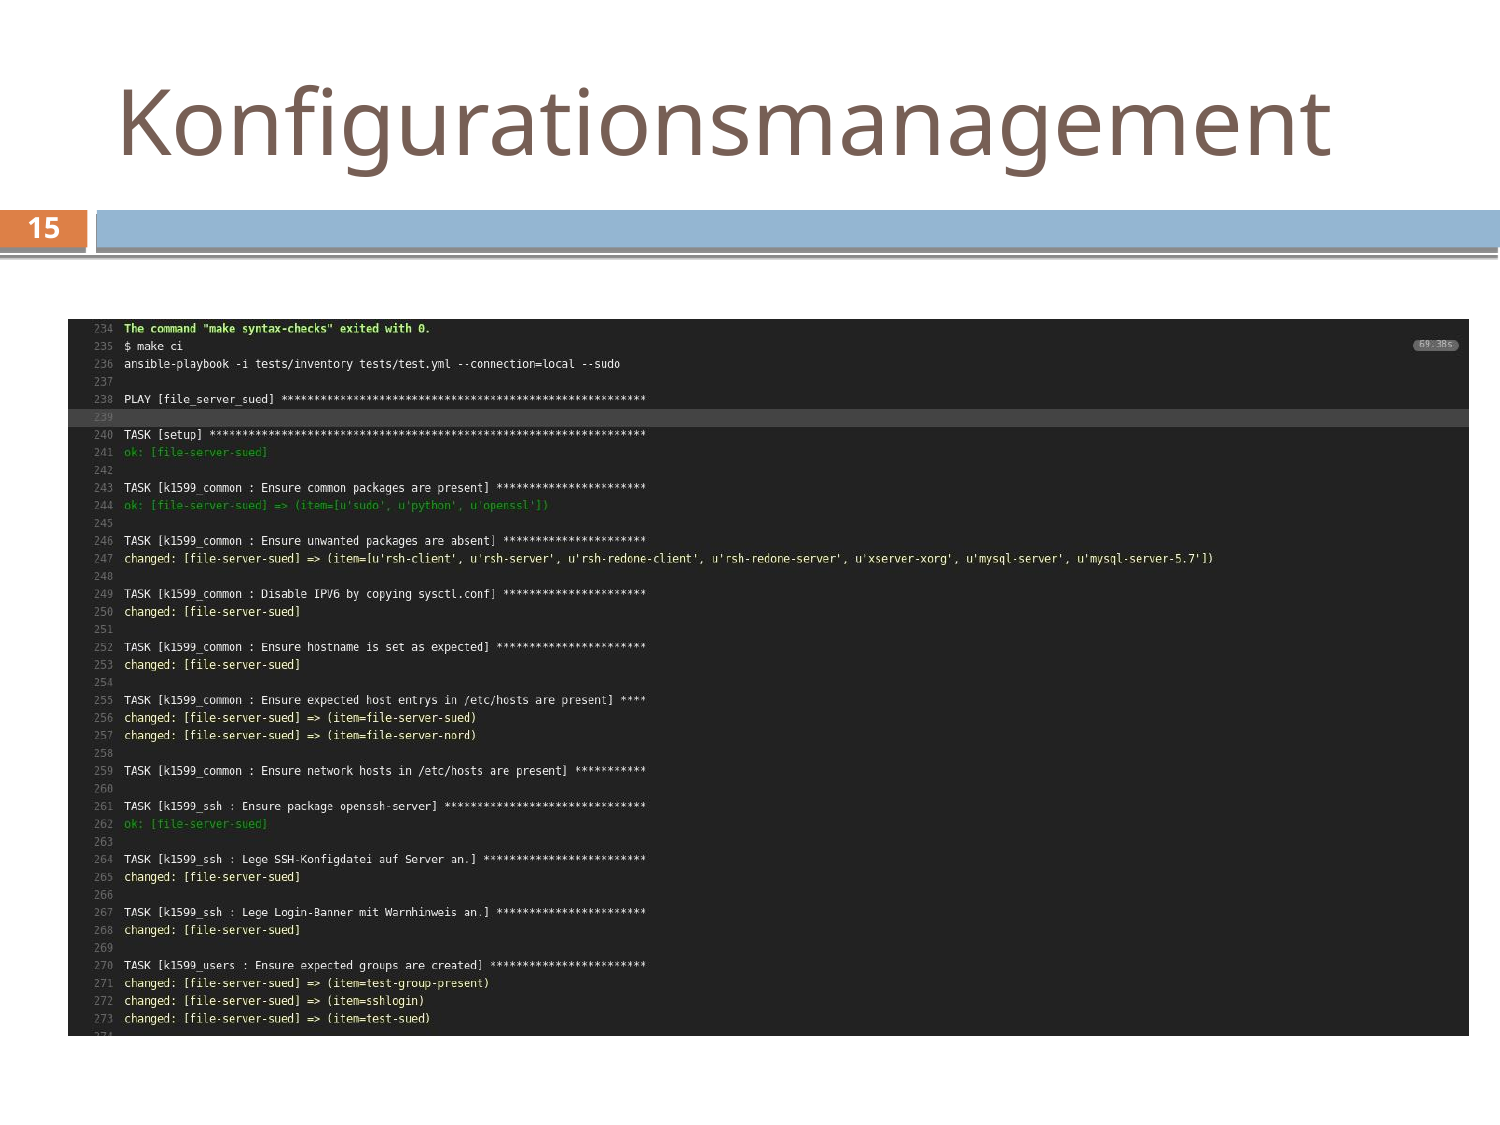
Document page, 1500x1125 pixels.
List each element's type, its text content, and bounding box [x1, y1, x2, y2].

picture [68, 319, 1469, 1037]
title Konfigurationsmanagement [100, 37, 1438, 200]
